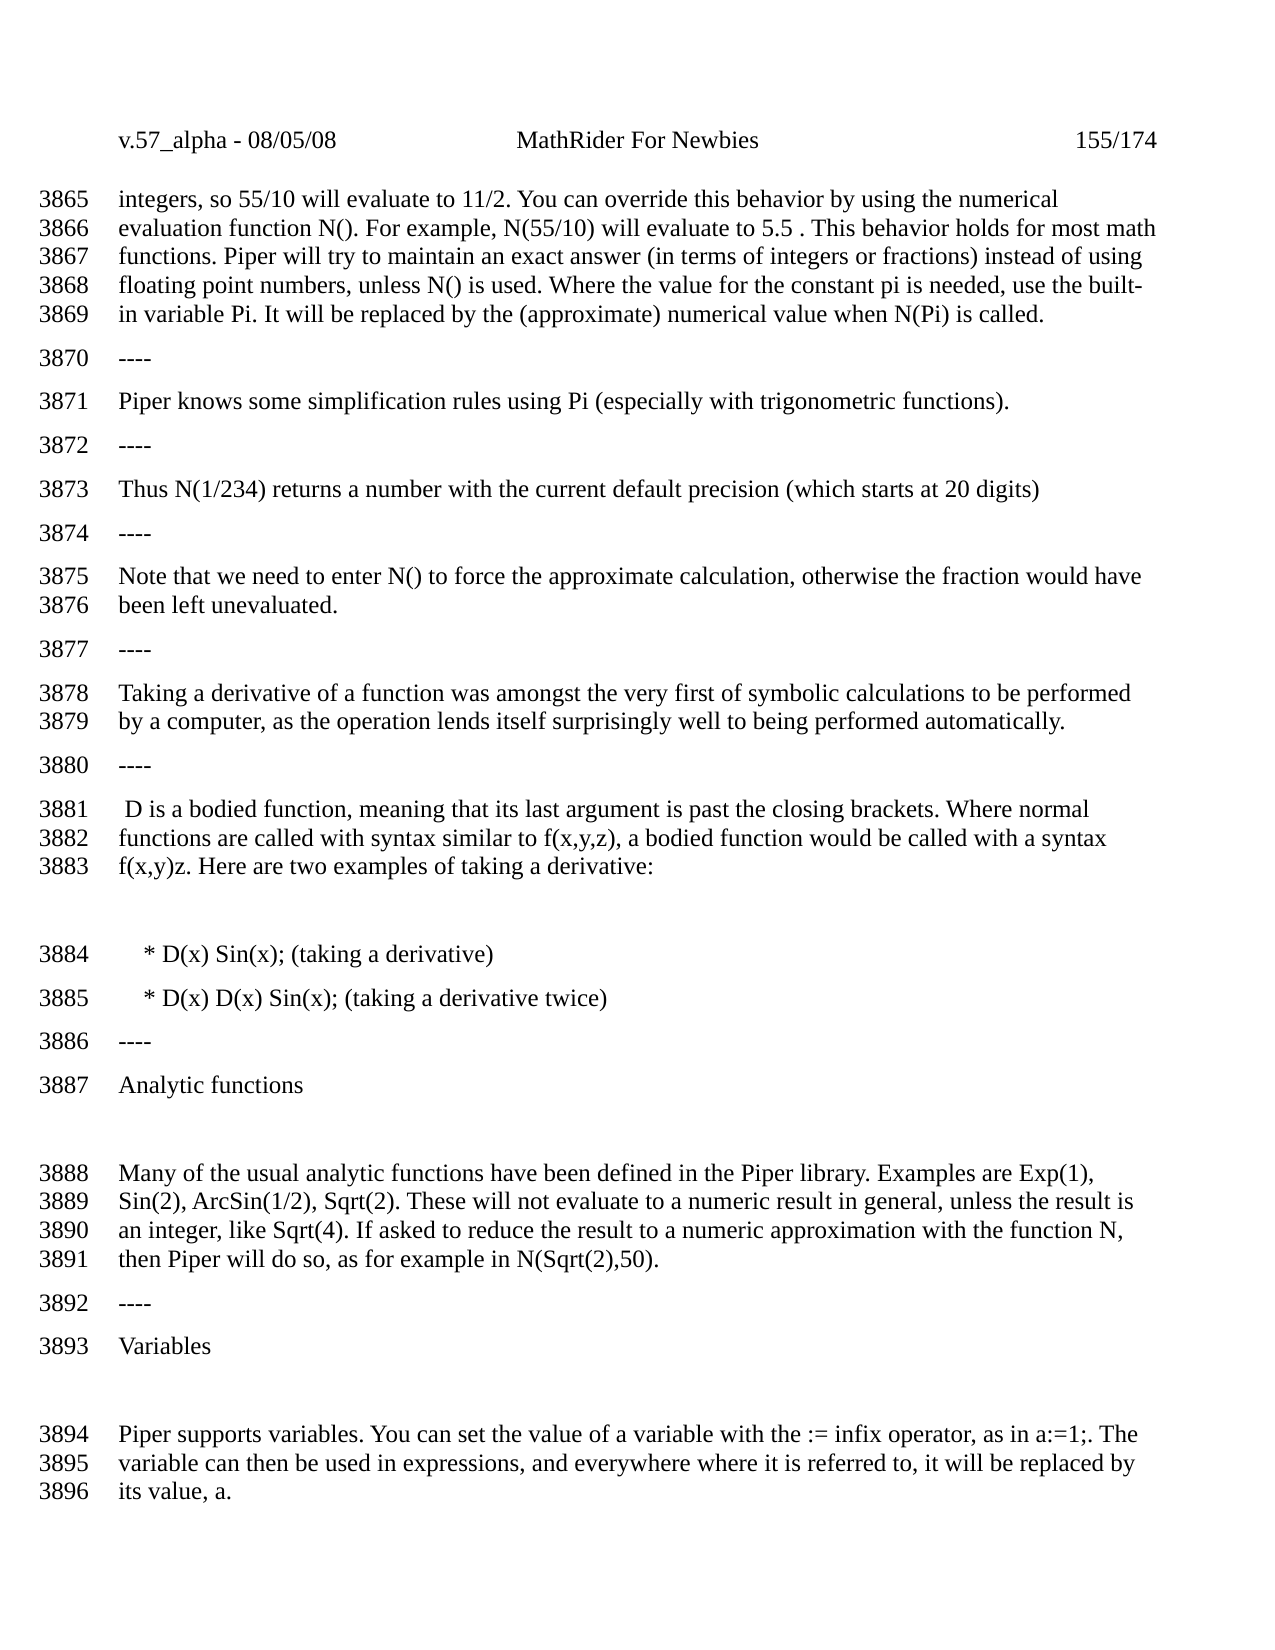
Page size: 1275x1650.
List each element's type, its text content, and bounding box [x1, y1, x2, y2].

text ---- [118, 1288, 1157, 1316]
text ---- [118, 750, 1157, 779]
text * D(x) D(x) Sin(x); (taking a derivative twice) [118, 983, 1157, 1011]
text ---- [118, 430, 1157, 459]
text Analytic functions [118, 1070, 1157, 1099]
text Piper knows some simplification rules using Pi (especially with trigonometric functions). [118, 386, 1157, 415]
text ---- [118, 343, 1157, 371]
text ---- [118, 518, 1157, 546]
text Thus N(1/234) returns a number with the current default precision (which starts at 20 digits) [118, 474, 1157, 503]
text Note that we need to enter N() to force the approximate calculation, otherwise the fraction would have been left unevaluated. [118, 561, 1157, 619]
text ---- [118, 634, 1157, 663]
text integers, so 55/10 will evaluate to 11/2. You can override this behavior by using the numerical evaluation function N(). For example, N(55/10) will evaluate to 5.5 . This behavior holds for most math functions. Piper will try to maintain an exact answer (in terms of integers or fractions) instead of using floating point numbers, unless N() is used. Where the value for the constant pi is needed, use the built-in variable Pi. It will be replaced by the (approximate) numerical value when N(Pi) is called. [118, 184, 1157, 328]
text Piper supports variables. You can set the value of a variable with the := infix operator, as in a:=1;. The variable can then be used in expressions, and everywhere where it is referred to, it will be replaced by its value, a. [118, 1419, 1157, 1505]
text Many of the usual analytic functions have been defined in the Piper library. Examples are Exp(1), Sin(2), ArcSin(1/2), Sqrt(2). These will not evaluate to a numeric result in general, unless the result is an integer, like Sqrt(4). If asked to reduce the result to a numeric approximation with the function N, then Piper will do so, as for example in N(Sqrt(2),50). [118, 1158, 1157, 1273]
text ---- [118, 1026, 1157, 1055]
text Taking a derivative of a function was amongst the very first of symbolic calculations to be performed by a computer, as the operation lends itself surprisingly well to being performed automatically. [118, 678, 1157, 735]
text D is a bodied function, meaning that its last argument is past the closing brackets. Where normal functions are called with syntax similar to f(x,y,z), a bodied function would be called with a syntax f(x,y)z. Here are two examples of taking a derivative: [118, 794, 1157, 880]
text Variables [118, 1331, 1157, 1360]
text * D(x) Sin(x); (taking a derivative) [118, 939, 1157, 968]
